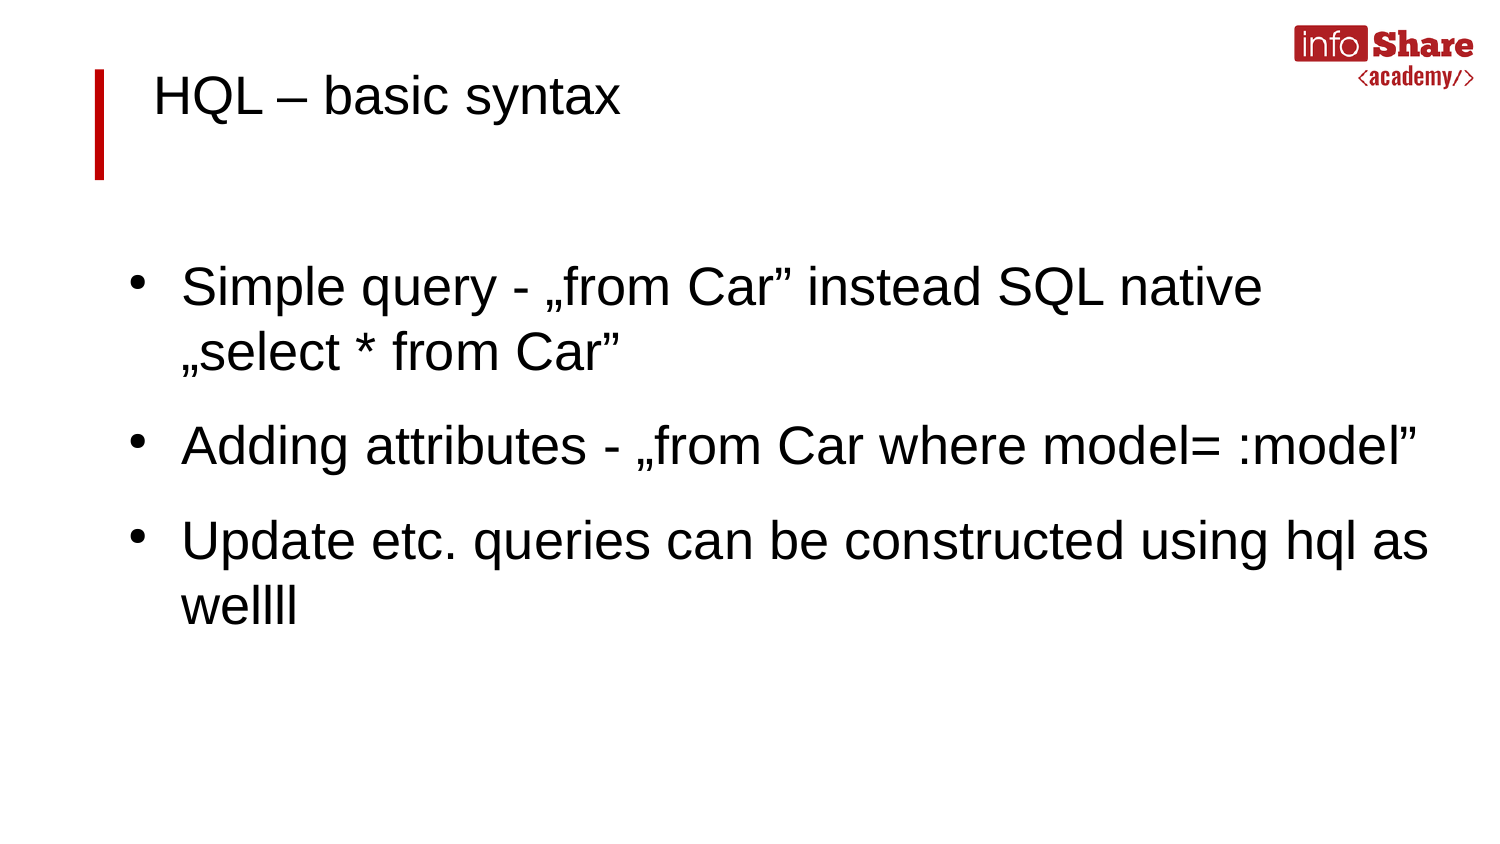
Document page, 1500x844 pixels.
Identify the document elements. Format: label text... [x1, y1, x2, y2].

list Simple query - „from Car” instead SQL native „select * from Car” Adding attributes - „from Car where model= :model” Update etc. queries can be constructed using hql as wellll [95, 236, 1453, 753]
picture [1267, 0, 1500, 117]
title HQL – basic syntax [138, 45, 1312, 187]
